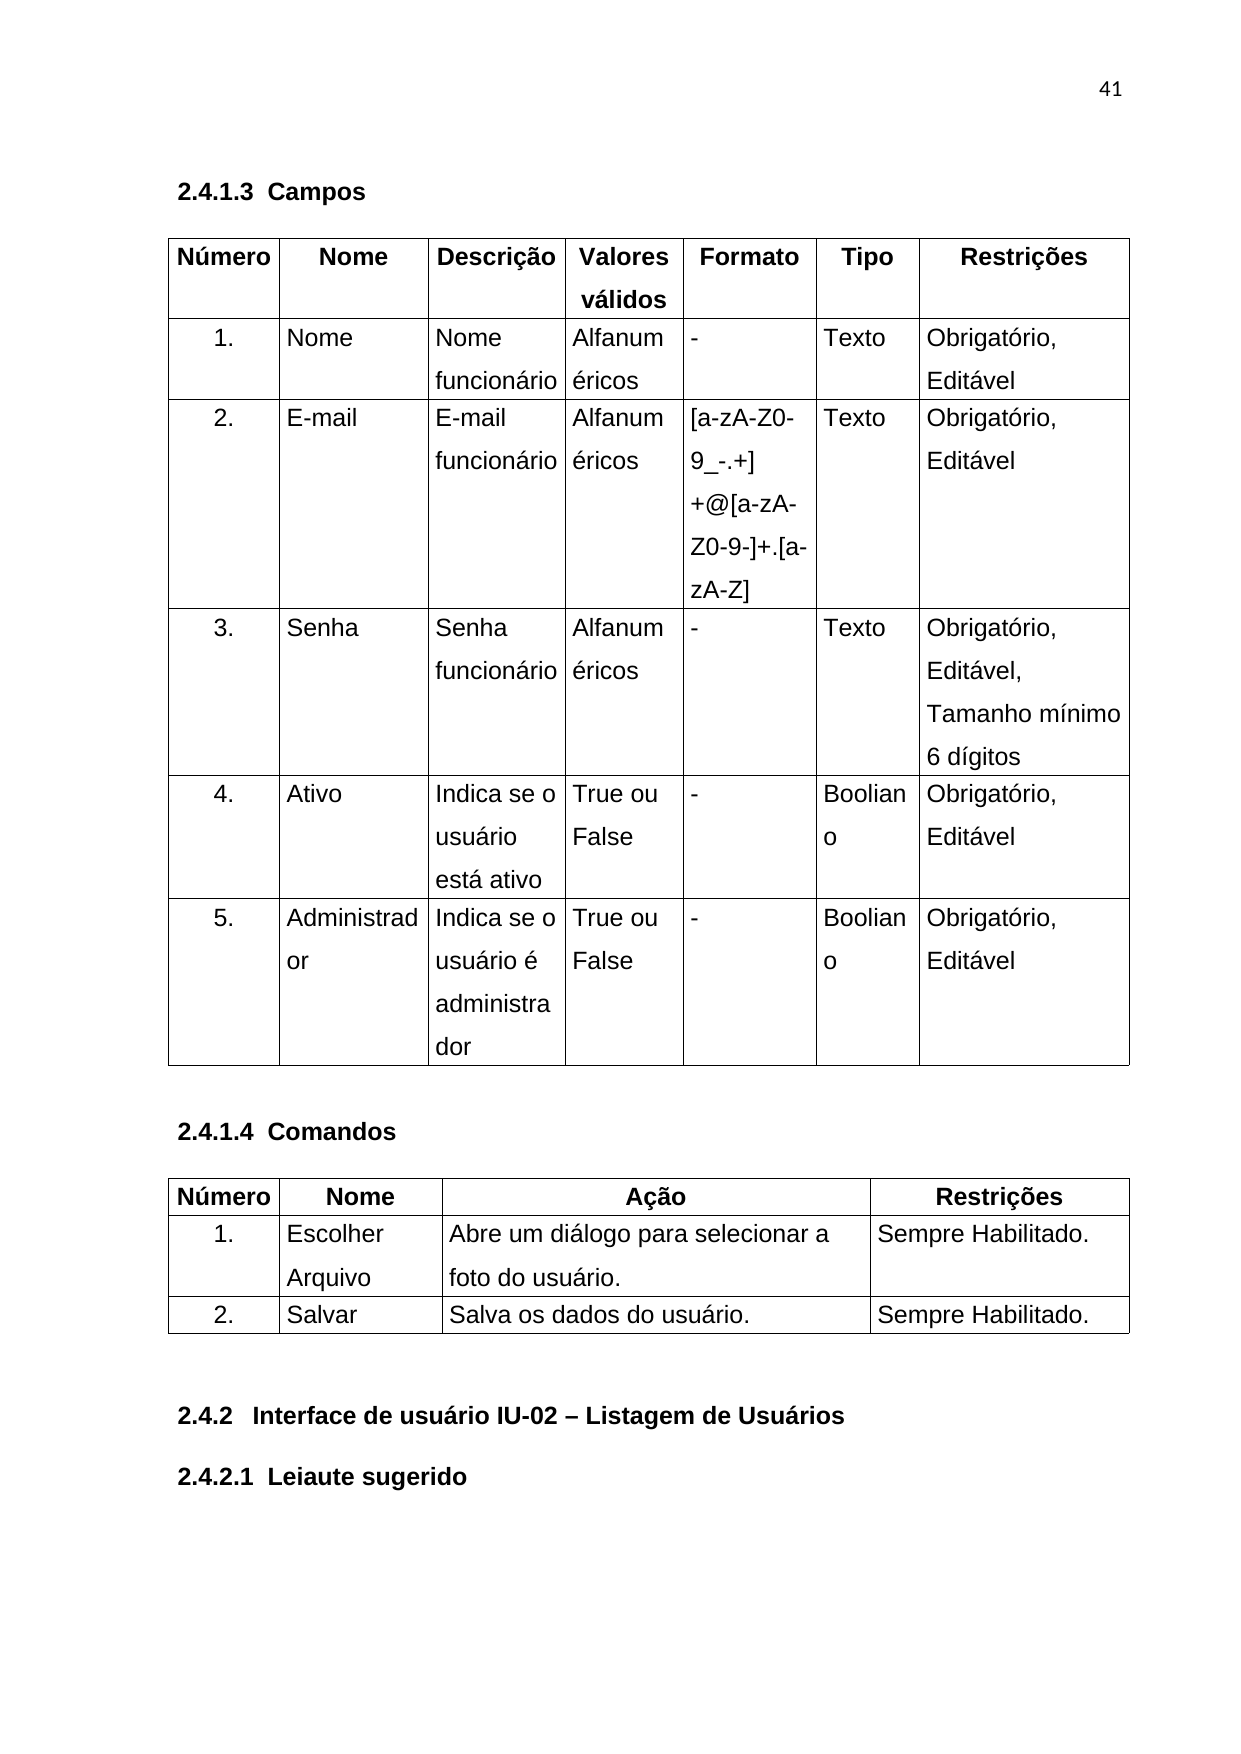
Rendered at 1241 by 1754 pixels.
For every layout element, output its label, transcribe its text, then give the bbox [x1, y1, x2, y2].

table_cell [169, 400, 279, 608]
table_cell Texto [817, 319, 919, 399]
table_cell E-mail funcionário [429, 400, 565, 608]
table_header Nome [280, 239, 428, 318]
table_cell Alfanuméricos [566, 319, 683, 399]
table_cell Indica se o usuário é administrador [429, 899, 565, 1065]
table_cell [169, 1216, 279, 1296]
table_cell E-mail [280, 400, 428, 608]
table_cell Obrigatório, Editável [920, 899, 1129, 1065]
table_header Formato [684, 239, 816, 318]
subtitle Campos [177, 177, 1122, 206]
table_cell Senha funcionário [429, 609, 565, 775]
table_cell [169, 899, 279, 1065]
table_cell Nome funcionário [429, 319, 565, 399]
table_cell True ou False [566, 776, 683, 898]
table_cell Escolher Arquivo [280, 1216, 442, 1296]
table_cell Obrigatório, Editável, Tamanho mínimo 6 dígitos [920, 609, 1129, 775]
table_header Restrições [871, 1179, 1129, 1215]
table_header Descrição [429, 239, 565, 318]
table_cell Ativo [280, 776, 428, 898]
table_cell Senha [280, 609, 428, 775]
table_cell [169, 609, 279, 775]
table_cell - [684, 776, 816, 898]
table_cell - [684, 899, 816, 1065]
table_header Tipo [817, 239, 919, 318]
table_header Número [169, 1179, 279, 1215]
table_cell [a-zA-Z0-9_-.+]+@[a-zA-Z0-9-]+.[a-zA-Z] [684, 400, 816, 608]
table_cell Obrigatório, Editável [920, 319, 1129, 399]
table_cell Alfanuméricos [566, 400, 683, 608]
table_cell Texto [817, 400, 919, 608]
table_cell Salva os dados do usuário. [443, 1297, 870, 1333]
table_cell Abre um diálogo para selecionar a foto do usuário. [443, 1216, 870, 1296]
table_cell Sempre Habilitado. [871, 1216, 1129, 1296]
table_cell True ou False [566, 899, 683, 1065]
table_header Nome [280, 1179, 442, 1215]
table_cell Texto [817, 609, 919, 775]
table_cell Sempre Habilitado. [871, 1297, 1129, 1333]
table_header Número [169, 239, 279, 318]
table_cell Indica se o usuário está ativo [429, 776, 565, 898]
table_cell [169, 776, 279, 898]
table_header Restrições [920, 239, 1129, 318]
subtitle Interface de usuário IU-02 – Listagem de Usuários [177, 1401, 1122, 1430]
table_cell Booliano [817, 899, 919, 1065]
table_cell - [684, 609, 816, 775]
table_cell [169, 319, 279, 399]
table_cell Alfanuméricos [566, 609, 683, 775]
table_cell Salvar [280, 1297, 442, 1333]
subtitle Leiaute sugerido [177, 1462, 1122, 1491]
subtitle Comandos [177, 1117, 1122, 1146]
table_cell Obrigatório, Editável [920, 776, 1129, 898]
table_cell - [684, 319, 816, 399]
table_cell Obrigatório, Editável [920, 400, 1129, 608]
table_cell Nome [280, 319, 428, 399]
table_cell Administrador [280, 899, 428, 1065]
table_cell Booliano [817, 776, 919, 898]
table_header Valores válidos [566, 239, 683, 318]
table_cell [169, 1297, 279, 1333]
table_header Ação [443, 1179, 870, 1215]
